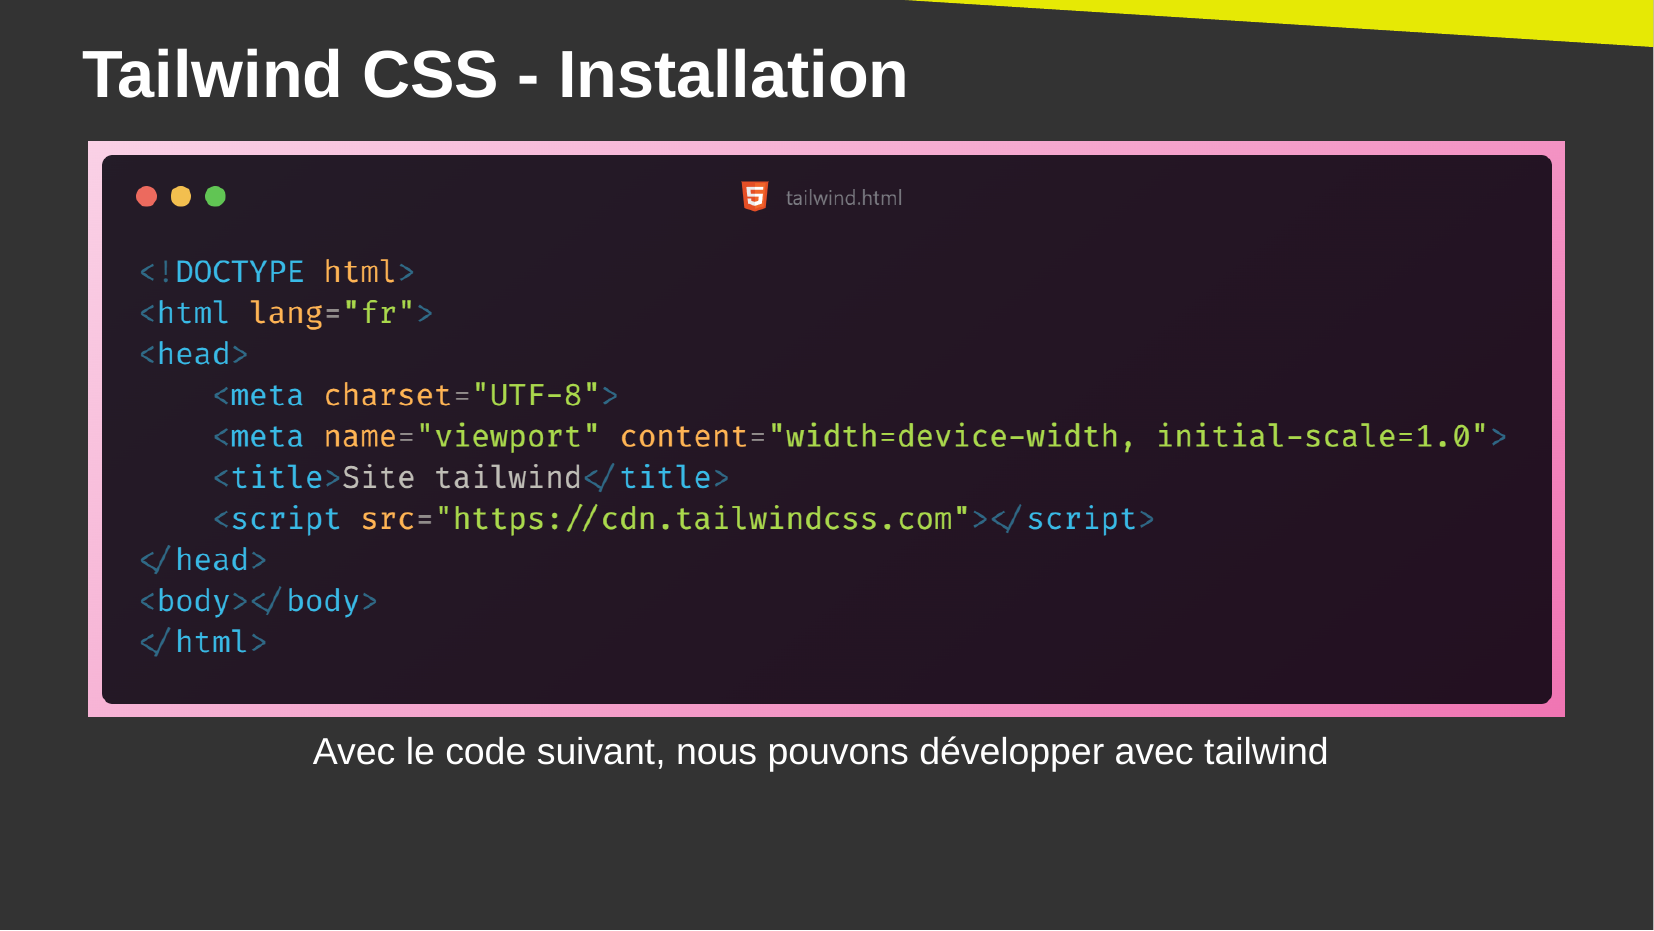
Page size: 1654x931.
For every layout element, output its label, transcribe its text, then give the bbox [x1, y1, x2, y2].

title Tailwind CSS - Installation [82, 37, 1571, 114]
text_box Avec le code suivant, nous pouvons développer avec tailwind [82, 722, 1560, 780]
picture [88, 141, 1565, 717]
text_box [904, 0, 1654, 48]
